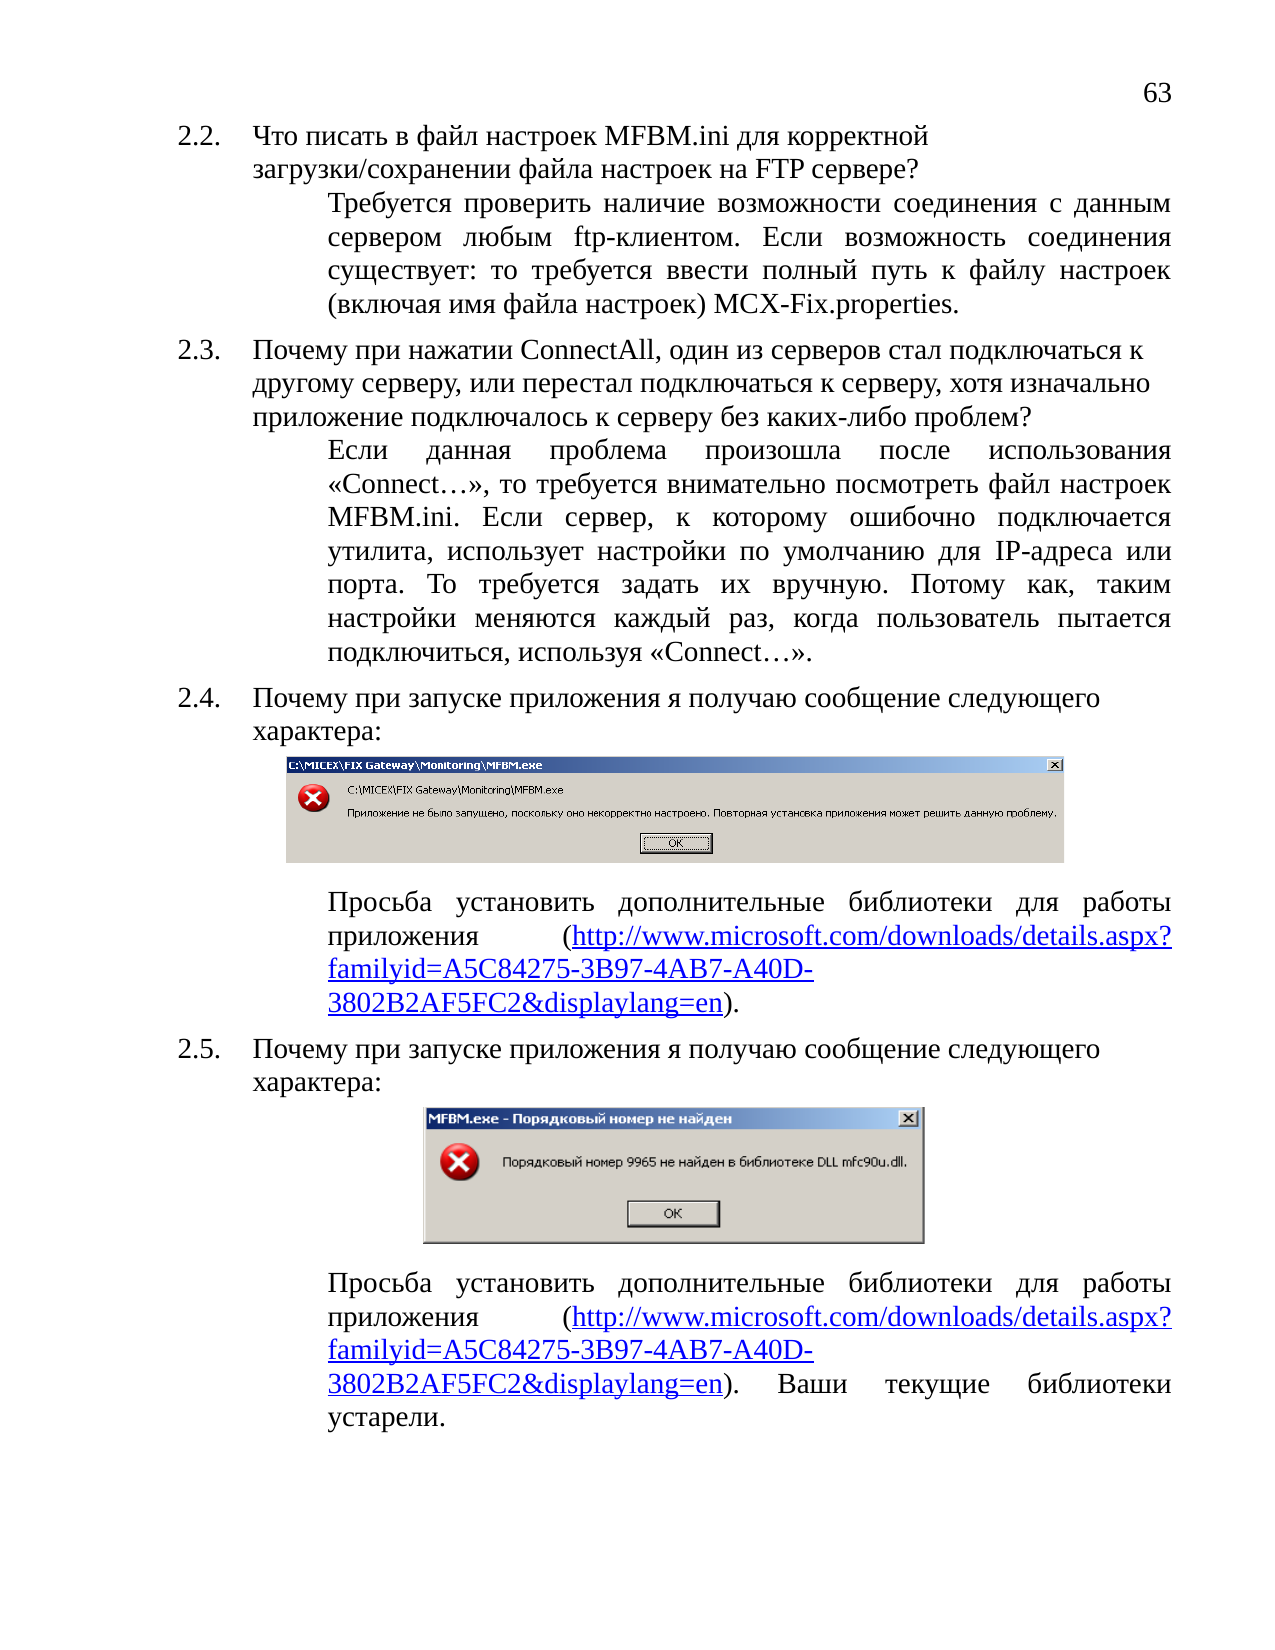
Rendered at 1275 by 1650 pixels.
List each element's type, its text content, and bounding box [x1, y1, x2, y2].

text Просьба установить дополнительные библиотеки для работы приложения (http://www.microsoft.com/downloads/details.aspx?familyid=A5C84275-3B97-4AB7-A40D-3802B2AF5FC2&displaylang=en). Ваши текущие библиотеки устарели. [327, 1265, 1172, 1433]
picture [285, 756, 1065, 863]
text Если данная проблема произошла после использования «Connect…», то требуется внимательно посмотреть файл настроек MFBM.ini. Если сервер, к которому ошибочно подключается утилита, использует настройки по умолчанию для IP-адреса или порта. То требуется задать их вручную. Потому как, таким настройки меняются каждый раз, когда пользователь пытается подключиться, используя «Connect…». [327, 432, 1172, 667]
list Почему при нажатии ConnectAll, один из серверов стал подключаться к другому серверу, или перестал подключаться к серверу, хотя изначально приложение подключалось к серверу без каких-либо проблем? [177, 332, 1172, 432]
list Почему при запуске приложения я получаю сообщение следующего характера: [177, 680, 1172, 747]
text Просьба установить дополнительные библиотеки для работы приложения (http://www.microsoft.com/downloads/details.aspx?familyid=A5C84275-3B97-4AB7-A40D-3802B2AF5FC2&displaylang=en). [327, 884, 1172, 1018]
list Что писать в файл настроек MFBM.ini для корректной загрузки/сохранении файла настроек на FTP сервере? [177, 118, 1172, 185]
text Требуется проверить наличие возможности соединения с данным сервером любым ftp-клиентом. Если возможность соединения существует: то требуется ввести полный путь к файлу настроек (включая имя файла настроек) MCX-Fix.properties. [327, 185, 1172, 319]
list Почему при запуске приложения я получаю сообщение следующего характера: [177, 1031, 1172, 1098]
picture [423, 1107, 926, 1244]
